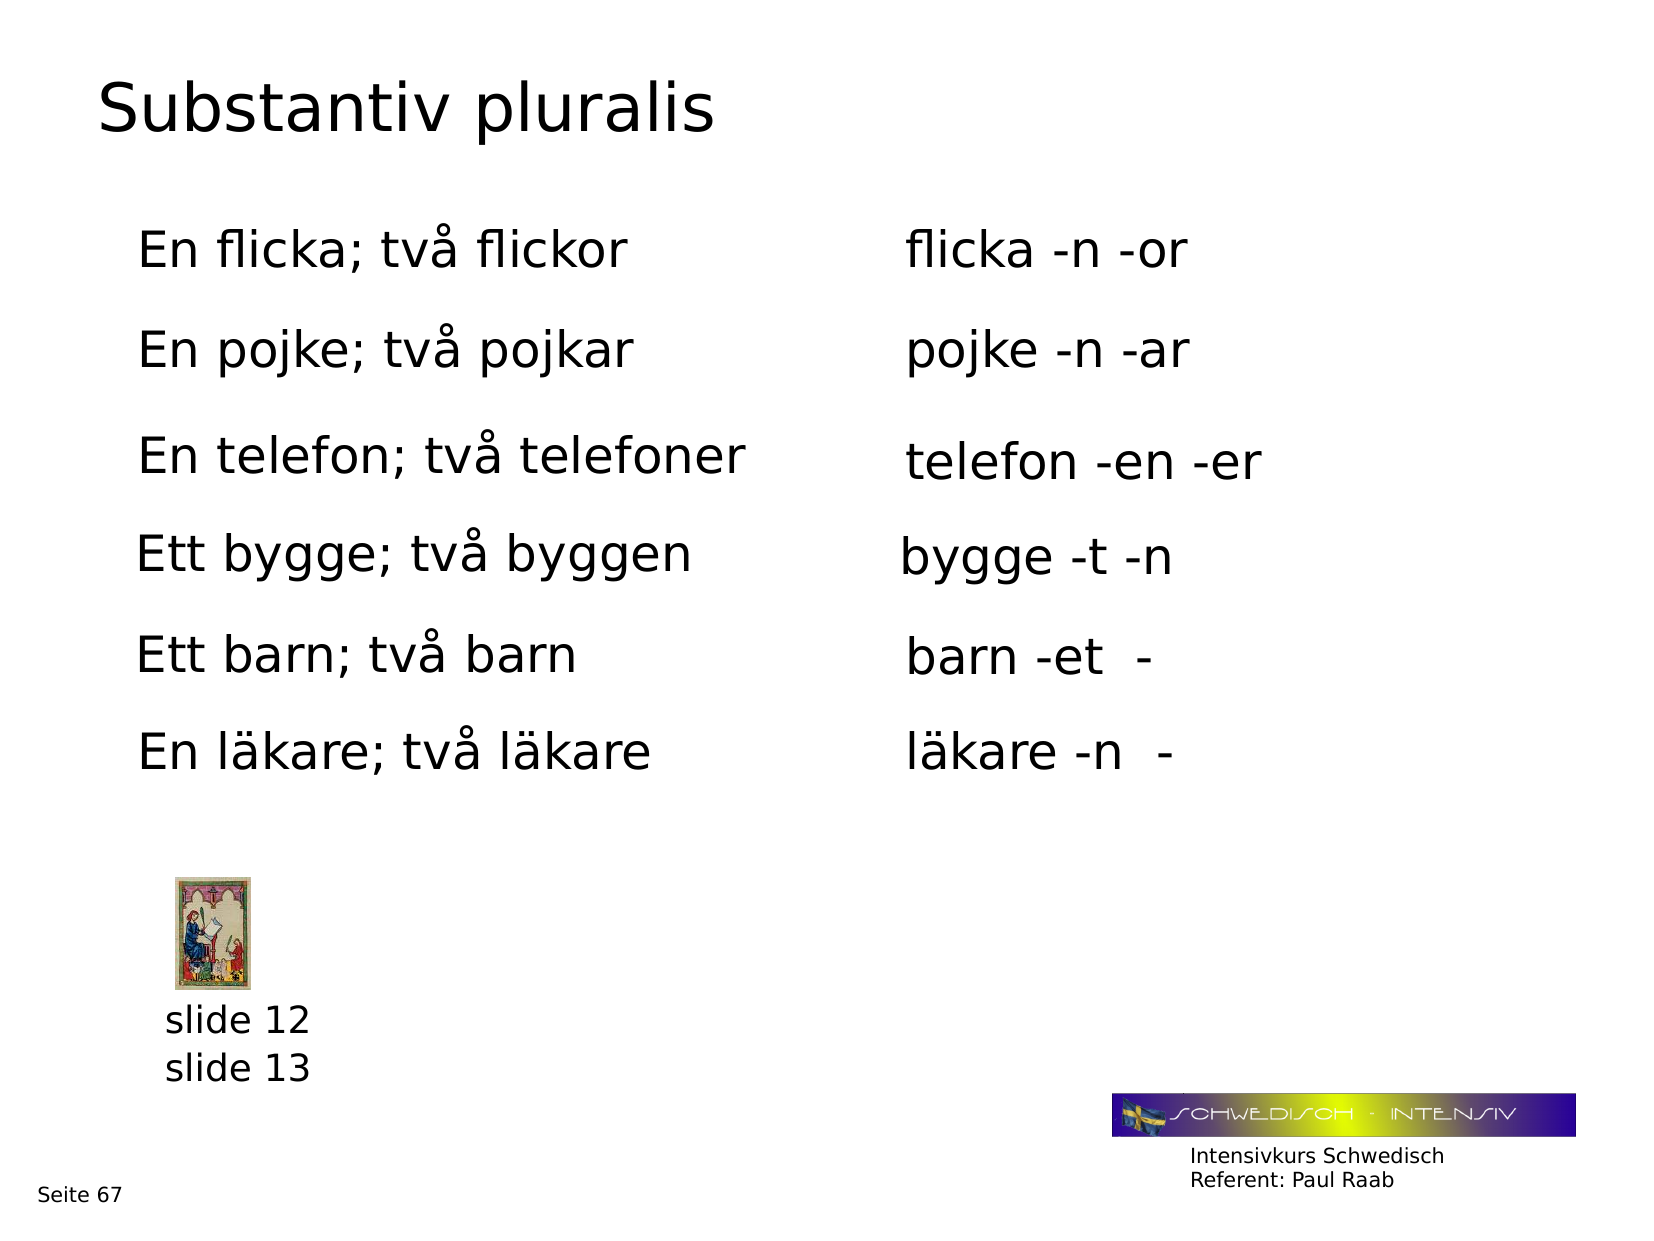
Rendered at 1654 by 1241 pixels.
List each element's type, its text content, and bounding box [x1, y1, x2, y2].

text_box telefon -en -er [890, 425, 1311, 499]
text_box slide 13 [150, 1038, 338, 1098]
text_box En telefon; två telefoner [122, 419, 788, 493]
text_box läkare -n - [890, 715, 1311, 789]
text_box Substantiv pluralis [61, 62, 901, 155]
text_box bygge -t -n [884, 520, 1305, 594]
text_box Ett bygge; två byggen [120, 518, 786, 592]
text_box En pojke; två pojkar [122, 313, 676, 387]
picture [1112, 1093, 1576, 1137]
text_box En flicka; två flickor [122, 213, 676, 287]
text_box slide 12 [150, 991, 338, 1038]
picture [175, 877, 251, 990]
text_box En läkare; två läkare [122, 715, 788, 789]
text_box Ett barn; två barn [120, 618, 670, 692]
text_box flicka -n -or [890, 213, 1311, 287]
text_box pojke -n -ar [890, 313, 1311, 387]
text_box barn -et - [890, 620, 1311, 694]
